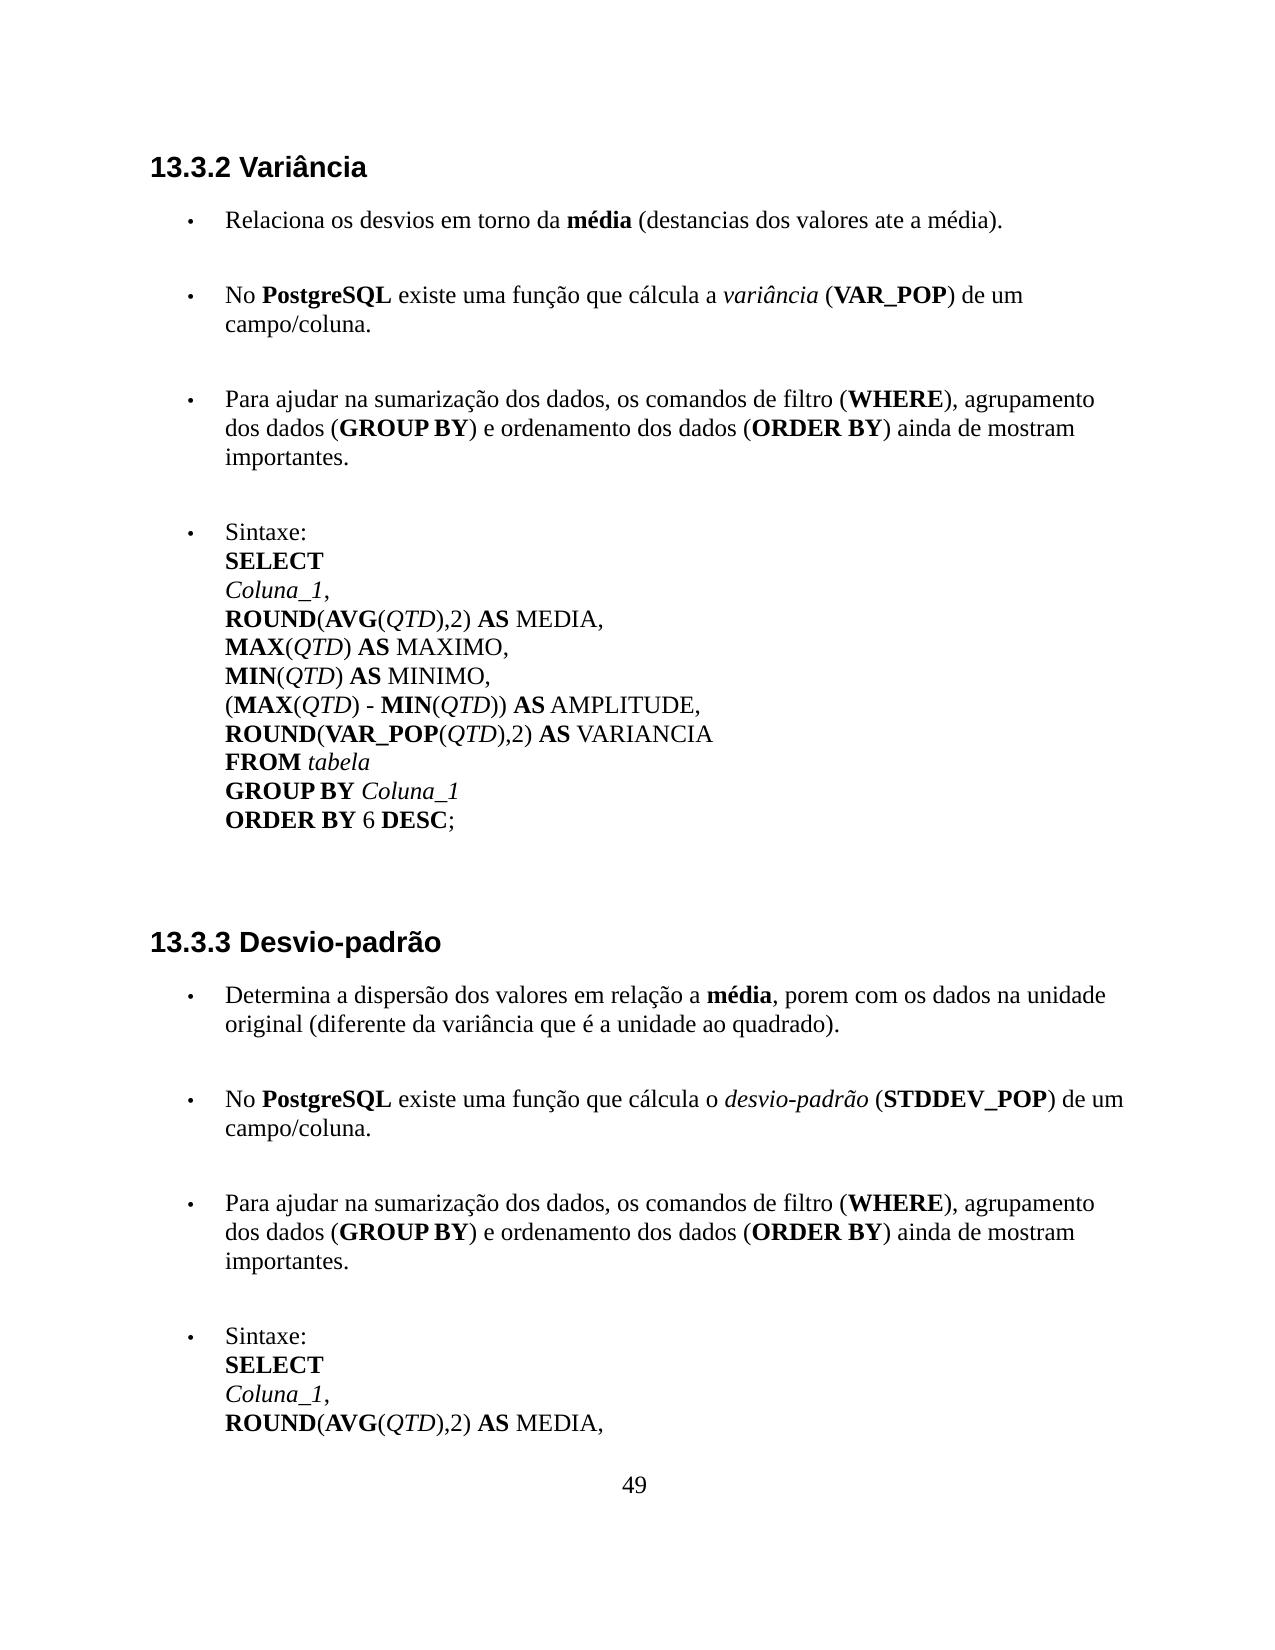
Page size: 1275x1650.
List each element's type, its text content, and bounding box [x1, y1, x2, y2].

list Relaciona os desvios em torno da média (destancias dos valores ate a média). [187, 205, 1125, 262]
subtitle 13.3.3 Desvio-padrão [150, 925, 1125, 959]
list Para ajudar na sumarização dos dados, os comandos de filtro (WHERE), agrupamento dos dados (GROUP BY) e ordenamento dos dados (ORDER BY) ainda de mostram importantes. [187, 1188, 1125, 1303]
list Para ajudar na sumarização dos dados, os comandos de filtro (WHERE), agrupamento dos dados (GROUP BY) e ordenamento dos dados (ORDER BY) ainda de mostram importantes. [187, 384, 1125, 499]
list Sintaxe: SELECT Coluna_1, ROUND(AVG(QTD),2) AS MEDIA, MAX(QTD) AS MAXIMO, MIN(QTD) AS MINIMO, (MAX(QTD) - MIN(QTD)) AS AMPLITUDE, ROUND(VAR_POP(QTD),2) AS VARIANCIA FROM tabela GROUP BY Coluna_1 ORDER BY 6 DESC; [187, 517, 1125, 862]
list Sintaxe: SELECT Coluna_1, ROUND(AVG(QTD),2) AS MEDIA, [187, 1321, 1125, 1436]
subtitle 13.3.2 Variância [150, 150, 1125, 183]
list No PostgreSQL existe uma função que cálcula a variância (VAR_POP) de um campo/coluna. [187, 280, 1125, 367]
list Determina a dispersão dos valores em relação a média, porem com os dados na unidade original (diferente da variância que é a unidade ao quadrado). [187, 980, 1125, 1066]
list No PostgreSQL existe uma função que cálcula o desvio-padrão (STDDEV_POP) de um campo/coluna. [187, 1084, 1125, 1171]
